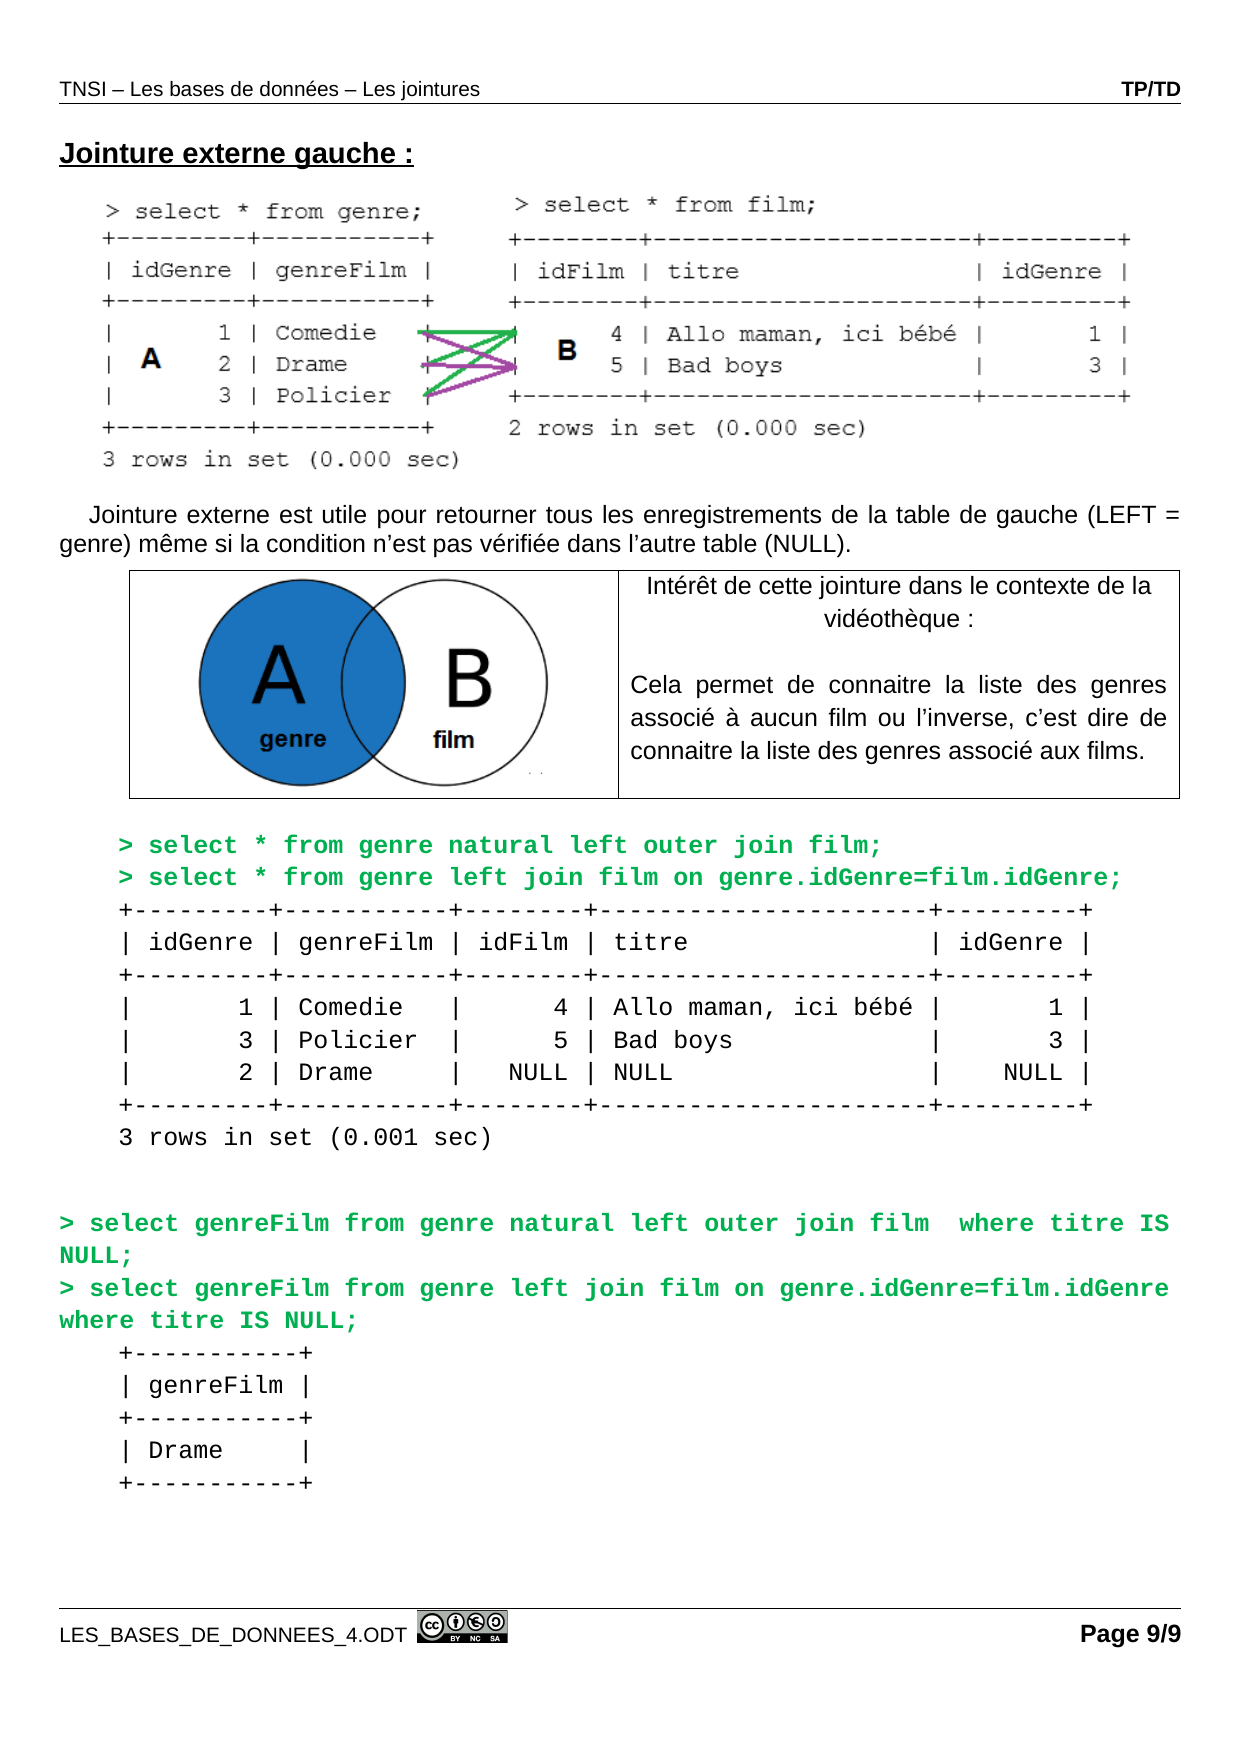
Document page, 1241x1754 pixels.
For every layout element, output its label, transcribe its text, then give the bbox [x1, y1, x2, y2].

text | 2 | Drame | NULL | NULL | NULL | [118, 1060, 1181, 1088]
table_header Intérêt de cette jointure dans le contexte de la vidéothèque : Cela permet de connaitre la liste des genres associé à aucun film ou l’inverse, c’est dire de connaitre la liste des genres associé aux films. [619, 571, 1179, 798]
text +-----------+ [118, 1406, 1181, 1434]
text +---------+-----------+--------+----------------------+---------+ [118, 1092, 1181, 1121]
text > select genreFilm from genre left join film on genre.idGenre=film.idGenre where titre IS NULL; [59, 1276, 1181, 1336]
text +-----------+ [118, 1341, 1181, 1369]
text 3 rows in set (0.001 sec) [118, 1125, 1181, 1153]
text +---------+-----------+--------+----------------------+---------+ [118, 897, 1181, 926]
table_header [130, 571, 618, 798]
text > select genreFilm from genre natural left outer join film where titre IS NULL; [59, 1211, 1181, 1271]
text Jointure externe est utile pour retourner tous les enregistrements de la table de gauche (LEFT = genre) même si la condition n’est pas vérifiée dans l’autre table (NULL). [59, 500, 1181, 558]
text > select * from genre natural left outer join film; [118, 832, 1181, 861]
text +---------+-----------+--------+----------------------+---------+ [118, 962, 1181, 991]
picture [417, 1610, 508, 1643]
text | genreFilm | [118, 1373, 1181, 1401]
text > select * from genre left join film on genre.idGenre=film.idGenre; [118, 865, 1181, 893]
text | Drame | [118, 1438, 1181, 1466]
text | 1 | Comedie | 4 | Allo maman, ici bébé | 1 | [118, 995, 1181, 1023]
picture [190, 576, 561, 794]
text Jointure externe gauche : [59, 136, 1181, 170]
text | idGenre | genreFilm | idFilm | titre | idGenre | [118, 930, 1181, 958]
text | 3 | Policier | 5 | Bad boys | 3 | [118, 1027, 1181, 1056]
picture [96, 195, 1148, 476]
text +-----------+ [118, 1471, 1181, 1499]
